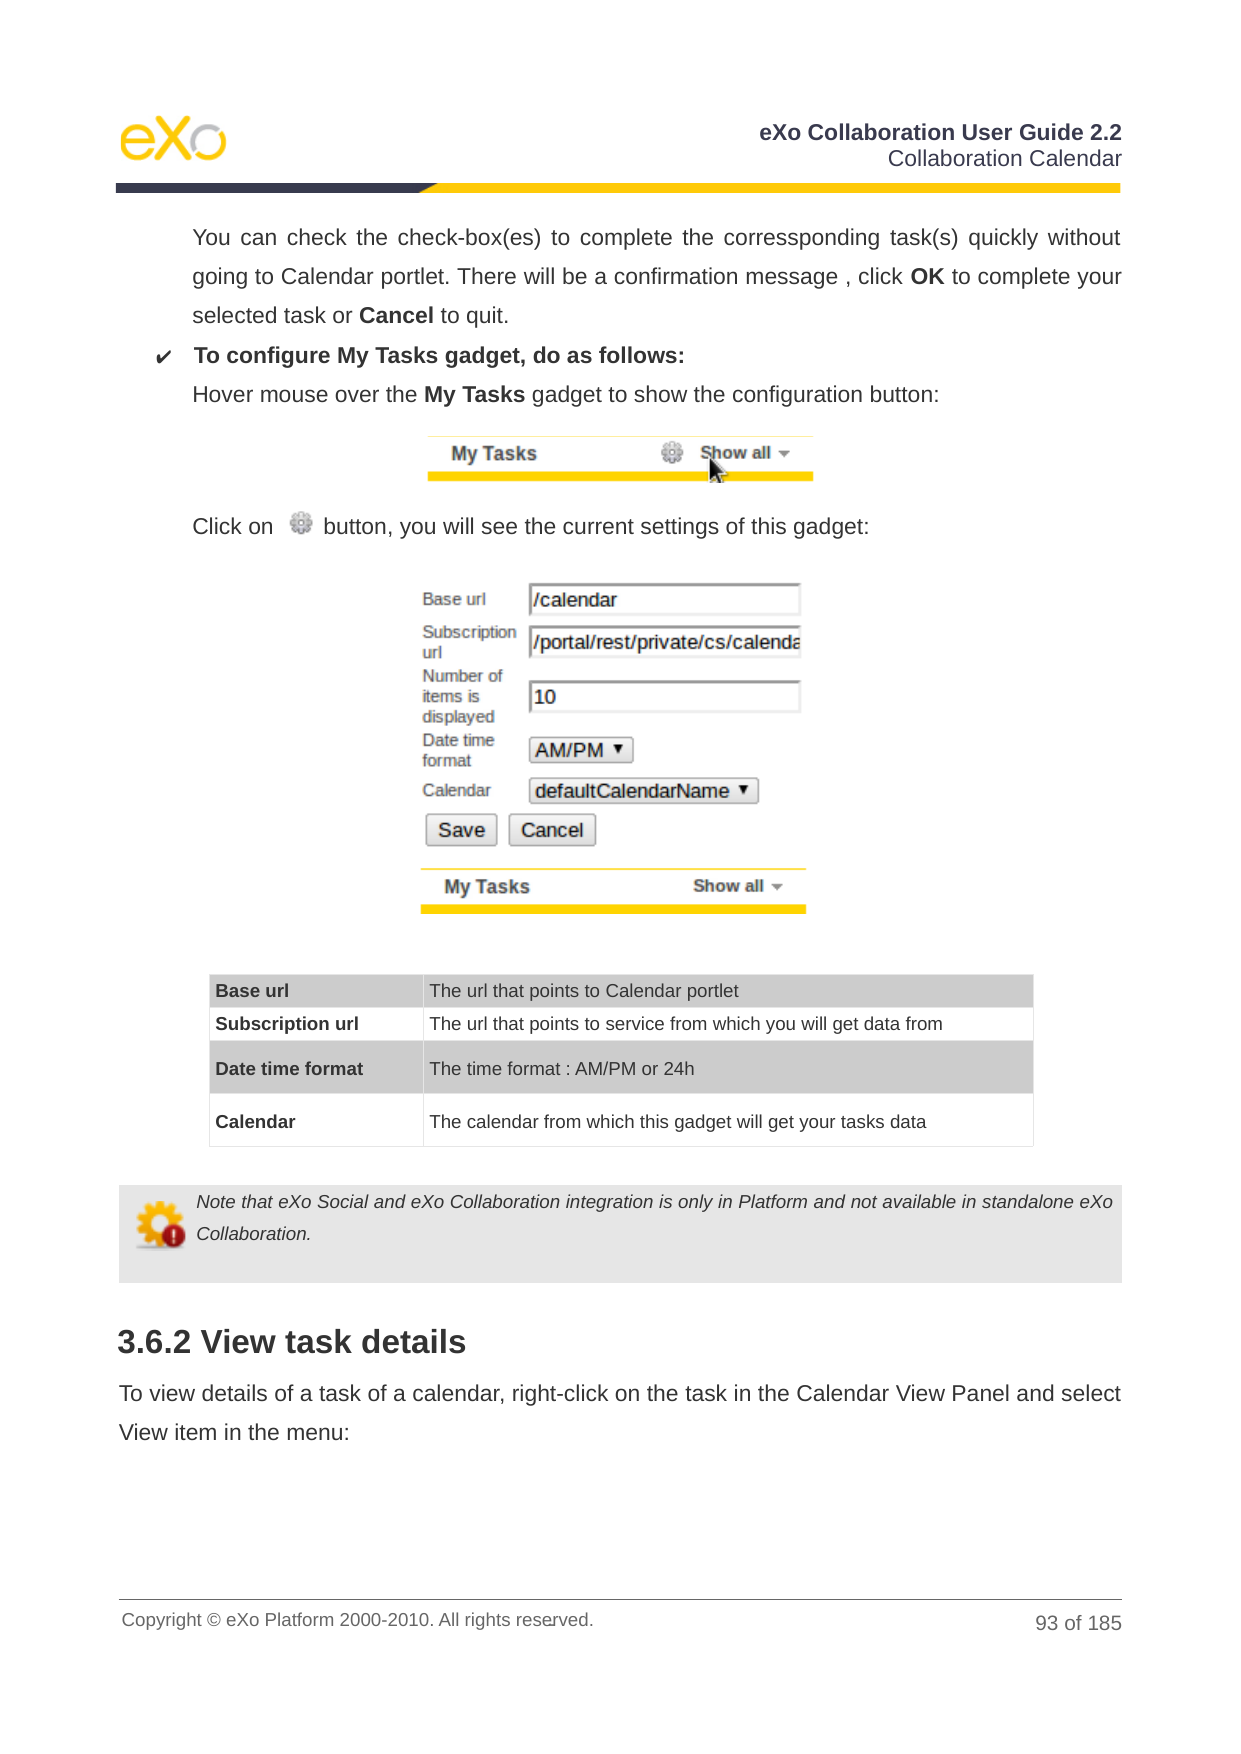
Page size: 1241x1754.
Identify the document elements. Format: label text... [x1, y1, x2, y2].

picture [425, 436, 815, 483]
picture [287, 511, 316, 536]
picture [135, 1201, 186, 1251]
text To view details of a task of a calendar, right-click on the task in the Calendar View Panel and select View item in the menu: [118, 1380, 1122, 1446]
table_header [119, 1185, 190, 1283]
table_cell Calendar [210, 1094, 423, 1146]
table_cell The time format : AM/PM or 24h [424, 1041, 1033, 1093]
list To configure My Tasks gadget, do as follows: [156, 342, 1122, 368]
text You can check the check-box(es) to complete the corressponding task(s) quickly without going to Calendar portlet. There will be a confirmation message , click OK to complete your selected task or Cancel to quit. [192, 223, 1122, 329]
text Click on button, you will see the current settings of this gadget: [192, 510, 1122, 543]
table_cell Date time format [210, 1041, 423, 1093]
table_cell Subscription url [210, 1008, 423, 1040]
table_cell The calendar from which this gadget will get your tasks data [424, 1094, 1033, 1146]
subtitle View task details [117, 1322, 1122, 1361]
table_header Note that eXo Social and eXo Collaboration integration is only in Platform and not available in standalone eXo Collaboration. [190, 1185, 1122, 1283]
table_header Base url [210, 975, 423, 1007]
table_header The url that points to Calendar portlet [424, 975, 1033, 1007]
picture [120, 115, 227, 161]
text Hover mouse over the My Tasks gadget to show the configuration button: [192, 381, 1122, 408]
table_cell The url that points to service from which you will get data from [424, 1008, 1033, 1040]
picture [418, 564, 822, 914]
picture [115, 183, 1121, 193]
